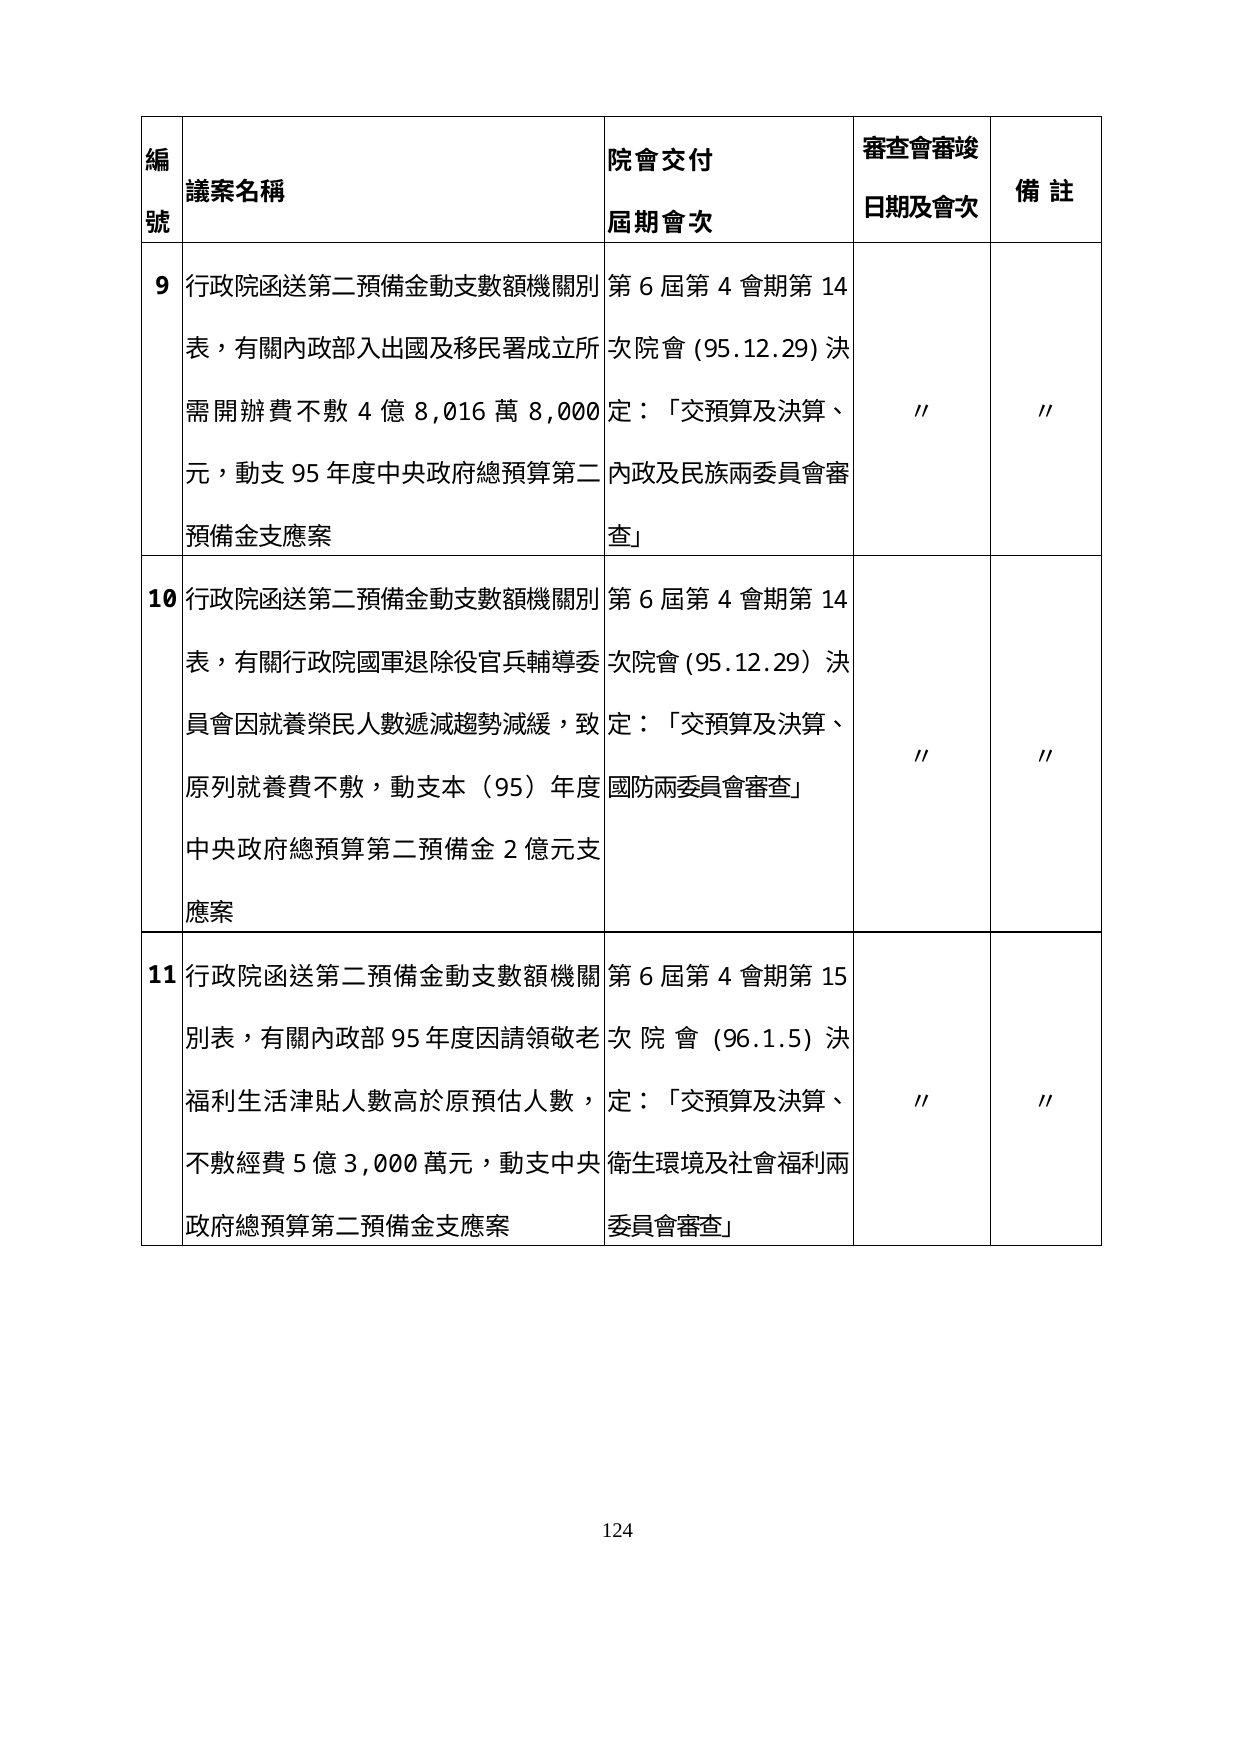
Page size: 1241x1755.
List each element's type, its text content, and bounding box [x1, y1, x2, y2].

table_cell 〃 [991, 933, 1101, 1245]
table_cell 11 [142, 933, 182, 1245]
table_header 院會交付 屆期會次 [605, 117, 853, 242]
table_cell 10 [142, 556, 182, 931]
table_header 議案名稱 [183, 117, 604, 242]
table_cell 行政院函送第二預備金動支數額機關別表，有關內政部95年度因請領敬老福利生活津貼人數高於原預估人數，不敷經費5億3,000萬元，動支中央政府總預算第二預備金支應案 [183, 933, 604, 1245]
table_cell 〃 [854, 933, 990, 1245]
table_cell 〃 [854, 556, 990, 931]
table_cell 第6屆第4會期第15次院會(96.1.5)決定：「交預算及決算、衛生環境及社會福利兩委員會審查」 [605, 933, 853, 1245]
table_cell 第6屆第4會期第14次院會(95.12.29）決定：「交預算及決算、國防兩委員會審查」 [605, 556, 853, 931]
table_header 編 號 [142, 117, 182, 242]
table_cell 第6屆第4會期第14次院會(95.12.29)決定：「交預算及決算、內政及民族兩委員會審查」 [605, 243, 853, 555]
table_cell 〃 [991, 556, 1101, 931]
table_header 備 註 [991, 117, 1101, 242]
table_header 審查會審竣 日期及會次 [854, 117, 990, 242]
table_cell 9 [142, 243, 182, 555]
table_cell 行政院函送第二預備金動支數額機關別表，有關行政院國軍退除役官兵輔導委員會因就養榮民人數遞減趨勢減緩，致原列就養費不敷，動支本（95）年度中央政府總預算第二預備金2億元支應案 [183, 556, 604, 931]
table_cell 〃 [991, 243, 1101, 555]
table_cell 〃 [854, 243, 990, 555]
table_cell 行政院函送第二預備金動支數額機關別表，有關內政部入出國及移民署成立所需開辦費不敷4億8,016萬8,000元，動支95年度中央政府總預算第二預備金支應案 [183, 243, 604, 555]
